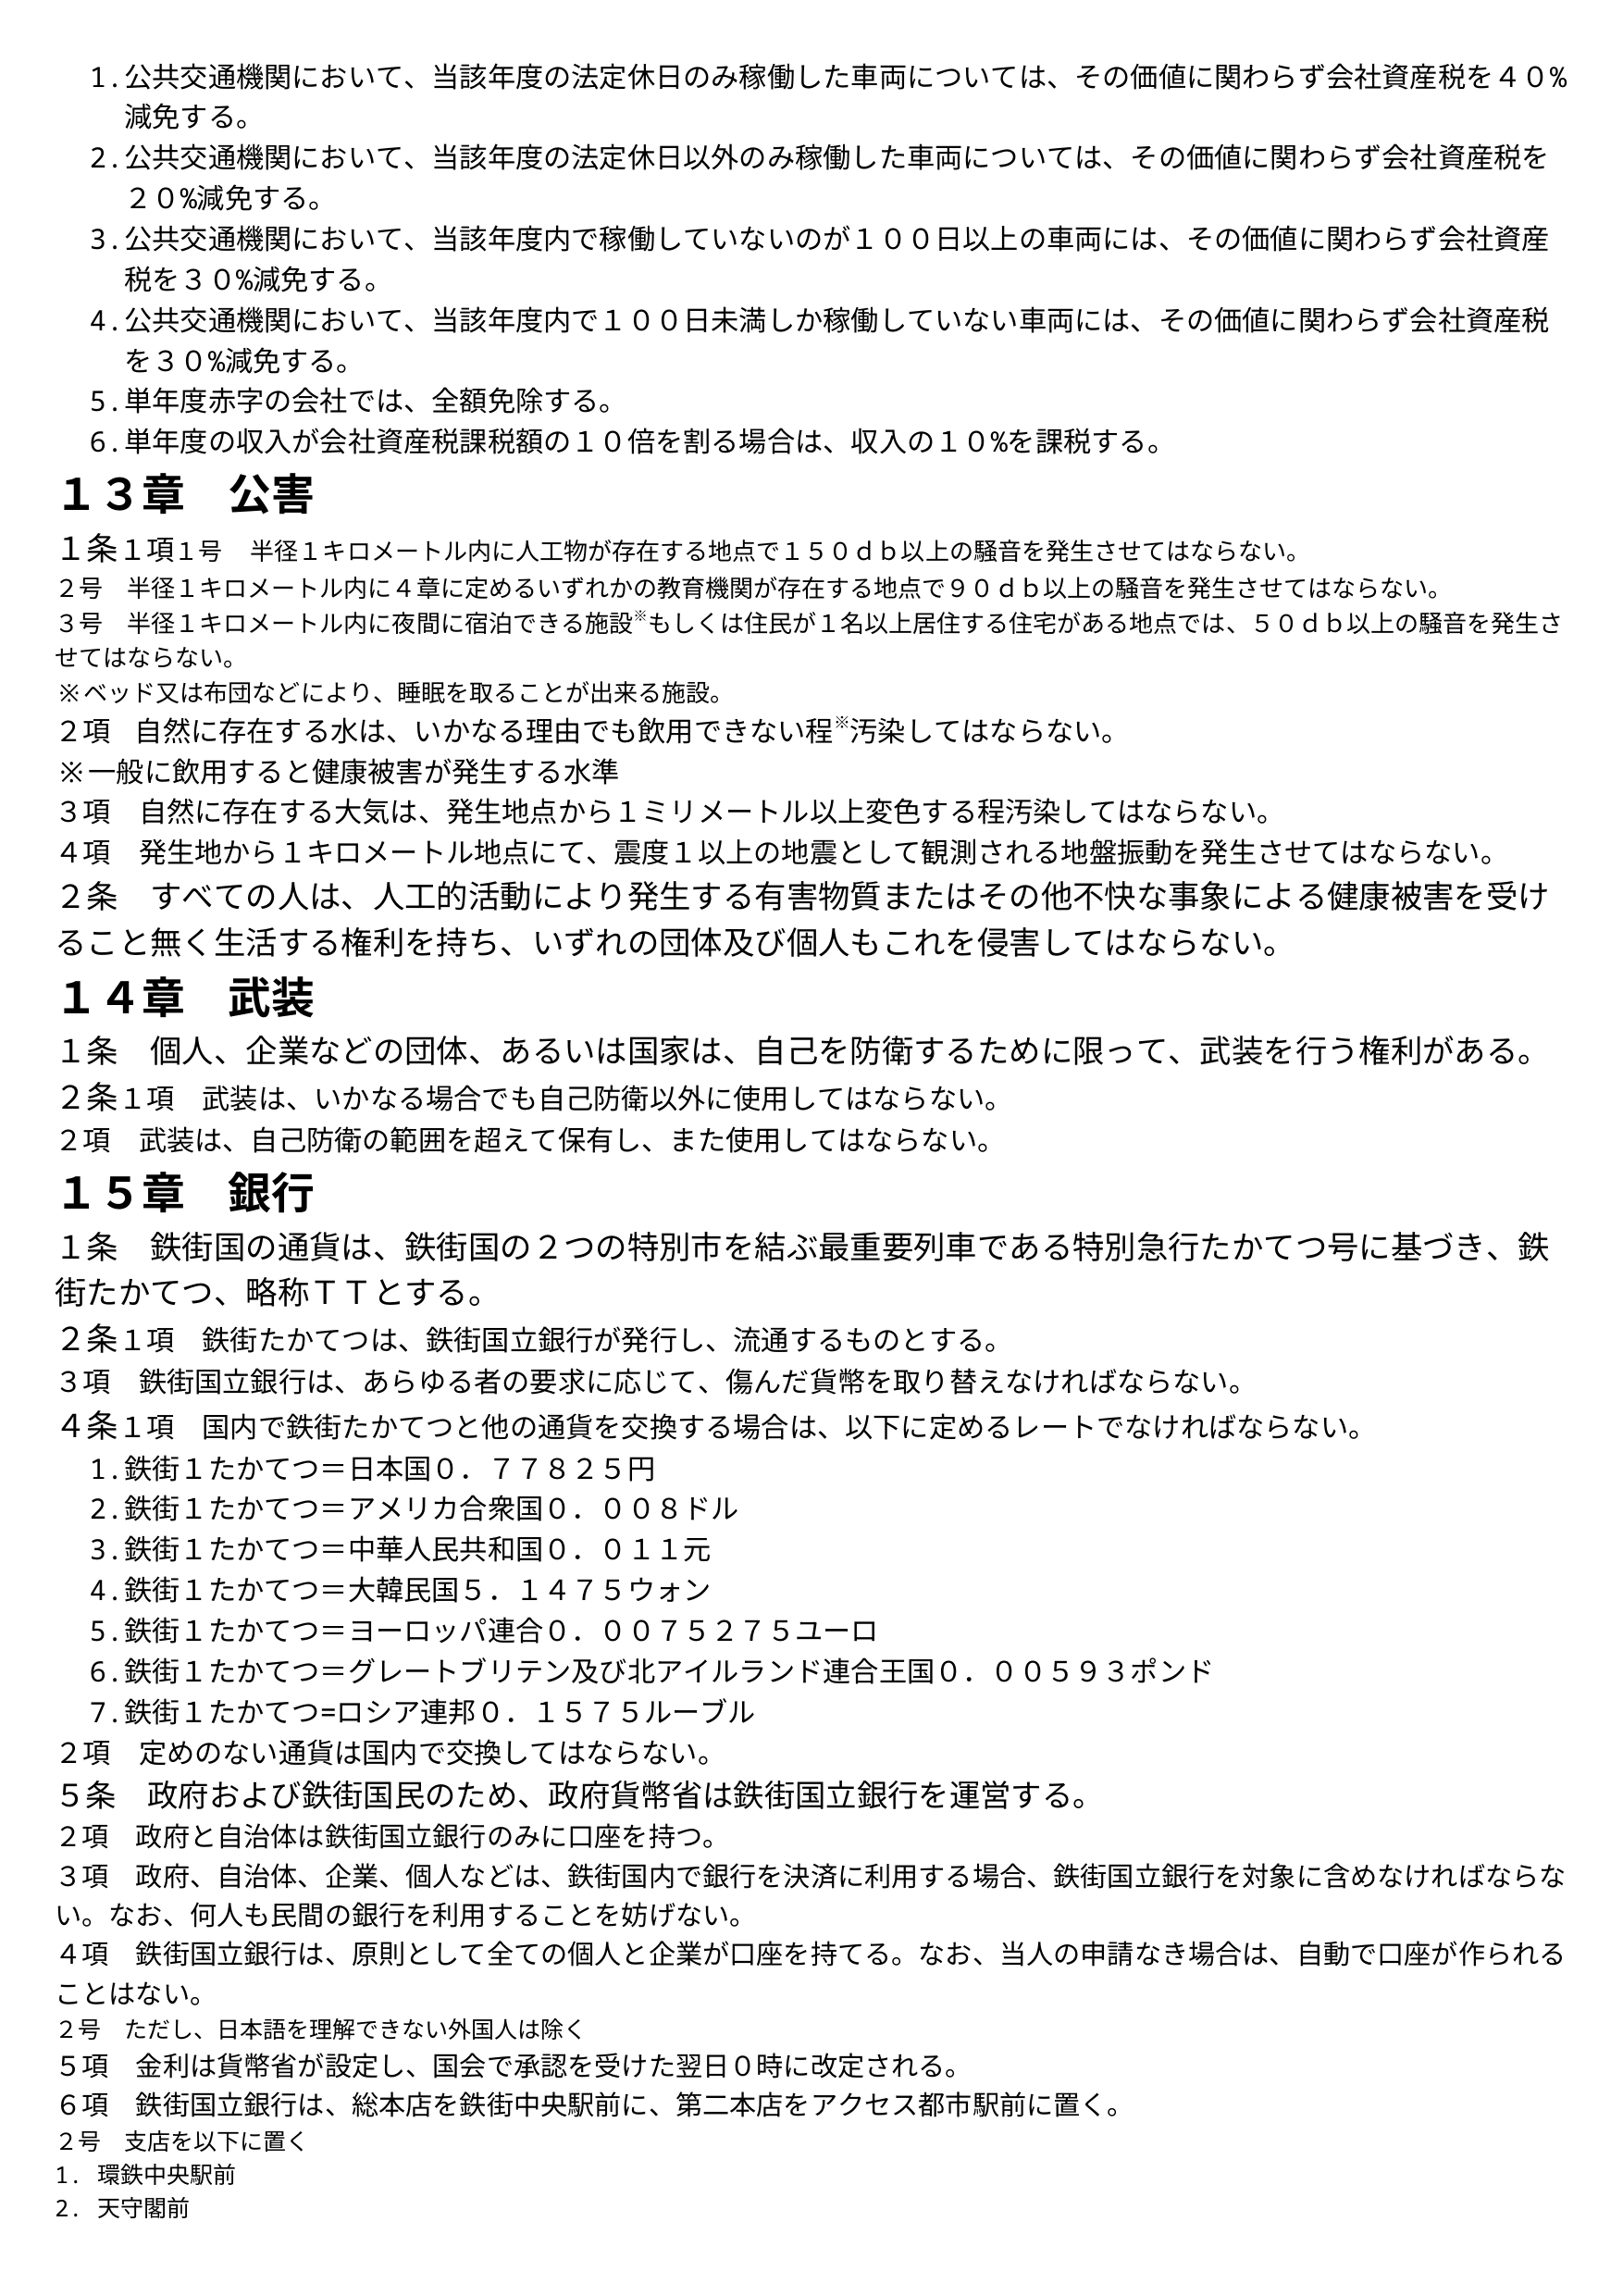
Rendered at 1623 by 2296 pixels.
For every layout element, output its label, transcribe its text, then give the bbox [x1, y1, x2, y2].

list 鉄街１たかてつ＝大韓民国５．１４７５ウォン [90, 1568, 1568, 1608]
list 単年度の収入が会社資産税課税額の１０倍を割る場合は、収入の１０%を課税する。 [90, 420, 1568, 460]
text ３項 鉄街国立銀行は、あらゆる者の要求に応じて、傷んだ貨幣を取り替えなければならない。 [55, 1359, 1568, 1400]
text １条 個人、企業などの団体、あるいは国家は、自己を防衛するために限って、武装を行う権利がある。 [55, 1026, 1568, 1073]
list 鉄街１たかてつ=ロシア連邦０．１５７５ルーブル [90, 1690, 1568, 1731]
text １条 鉄街国の通貨は、鉄街国の２つの特別市を結ぶ最重要列車である特別急行たかてつ号に基づき、鉄街たかてつ、略称ＴＴとする。 [55, 1222, 1568, 1314]
text ４条１項 国内で鉄街たかてつと他の通貨を交換する場合は、以下に定めるレートでなければならない。 [55, 1400, 1568, 1446]
text ２条 すべての人は、人工的活動により発生する有害物質またはその他不快な事象による健康被害を受けること無く生活する権利を持ち、いずれの団体及び個人もこれを侵害してはならない。 [55, 871, 1568, 963]
text ３項 自然に存在する大気は、発生地点から１ミリメートル以上変色する程汚染してはならない。 [55, 790, 1568, 831]
text ※ベッド又は布団などにより、睡眠を取ることが出来る施設。 [55, 674, 1568, 709]
text ４項 鉄街国立銀行は、原則として全ての個人と企業が口座を持てる。なお、当人の申請なき場合は、自動で口座が作られることはない。 [55, 1933, 1568, 2011]
text ※一般に飲用すると健康被害が発生する水準 [55, 750, 1568, 790]
list 単年度赤字の会社では、全額免除する。 [90, 379, 1568, 420]
text ４項 発生地から１キロメートル地点にて、震度１以上の地震として観測される地盤振動を発生させてはならない。 [55, 831, 1568, 871]
text ３号 半径１キロメートル内に夜間に宿泊できる施設※もしくは住民が１名以上居住する住宅がある地点では、５０ｄｂ以上の騒音を発生させてはならない。 [55, 604, 1568, 674]
text １４章 武装 [55, 963, 1568, 1026]
text ２項 武装は、自己防衛の範囲を超えて保有し、また使用してはならない。 [55, 1118, 1568, 1159]
list 鉄街１たかてつ＝グレートブリテン及び北アイルランド連合王国０．００５９３ポンド [90, 1649, 1568, 1690]
list 鉄街１たかてつ＝アメリカ合衆国０．００８ドル [90, 1487, 1568, 1528]
text ２号 半径１キロメートル内に４章に定めるいずれかの教育機関が存在する地点で９０ｄｂ以上の騒音を発生させてはならない。 [55, 569, 1568, 604]
text ２条１項 鉄街たかてつは、鉄街国立銀行が発行し、流通するものとする。 [55, 1314, 1568, 1359]
list 公共交通機関において、当該年度内で稼働していないのが１００日以上の車両には、その価値に関わらず会社資産税を３０%減免する。 [90, 217, 1568, 298]
list 鉄街１たかてつ＝日本国０．７７８２５円 [90, 1446, 1568, 1487]
text ５条 政府および鉄街国民のため、政府貨幣省は鉄街国立銀行を運営する。 [55, 1771, 1568, 1816]
list 鉄街１たかてつ＝ヨーロッパ連合０．００７５２７５ユーロ [90, 1608, 1568, 1649]
list 鉄街１たかてつ＝中華人民共和国０．０１１元 [90, 1528, 1568, 1568]
text ６項 鉄街国立銀行は、総本店を鉄街中央駅前に、第二本店をアクセス都市駅前に置く。 [55, 2084, 1568, 2123]
text ２項 自然に存在する水は、いかなる理由でも飲用できない程※汚染してはならない。 [55, 709, 1568, 750]
text ２項 定めのない通貨は国内で交換してはならない。 [55, 1731, 1568, 1771]
list 公共交通機関において、当該年度の法定休日のみ稼働した車両については、その価値に関わらず会社資産税を４０%減免する。 [90, 55, 1568, 136]
text ２項 政府と自治体は鉄街国立銀行のみに口座を持つ。 [55, 1816, 1568, 1855]
list 天守閣前 [55, 2191, 1568, 2224]
list 公共交通機関において、当該年度内で１００日未満しか稼働していない車両には、その価値に関わらず会社資産税を３０%減免する。 [90, 298, 1568, 379]
text ５項 金利は貨幣省が設定し、国会で承認を受けた翌日０時に改定される。 [55, 2045, 1568, 2084]
text ２号 支店を以下に置く [55, 2123, 1568, 2157]
text １条１項１号 半径１キロメートル内に人工物が存在する地点で１５０ｄｂ以上の騒音を発生させてはならない。 [55, 523, 1568, 569]
list 環鉄中央駅前 [55, 2157, 1568, 2191]
text ３項 政府、自治体、企業、個人などは、鉄街国内で銀行を決済に利用する場合、鉄街国立銀行を対象に含めなければならない。なお、何人も民間の銀行を利用することを妨げない。 [55, 1855, 1568, 1933]
text ２号 ただし、日本語を理解できない外国人は除く [55, 2011, 1568, 2045]
text ２条１項 武装は、いかなる場合でも自己防衛以外に使用してはならない。 [55, 1073, 1568, 1118]
text １５章 銀行 [55, 1159, 1568, 1222]
list 公共交通機関において、当該年度の法定休日以外のみ稼働した車両については、その価値に関わらず会社資産税を２０%減免する。 [90, 136, 1568, 217]
text １３章 公害 [55, 460, 1568, 523]
